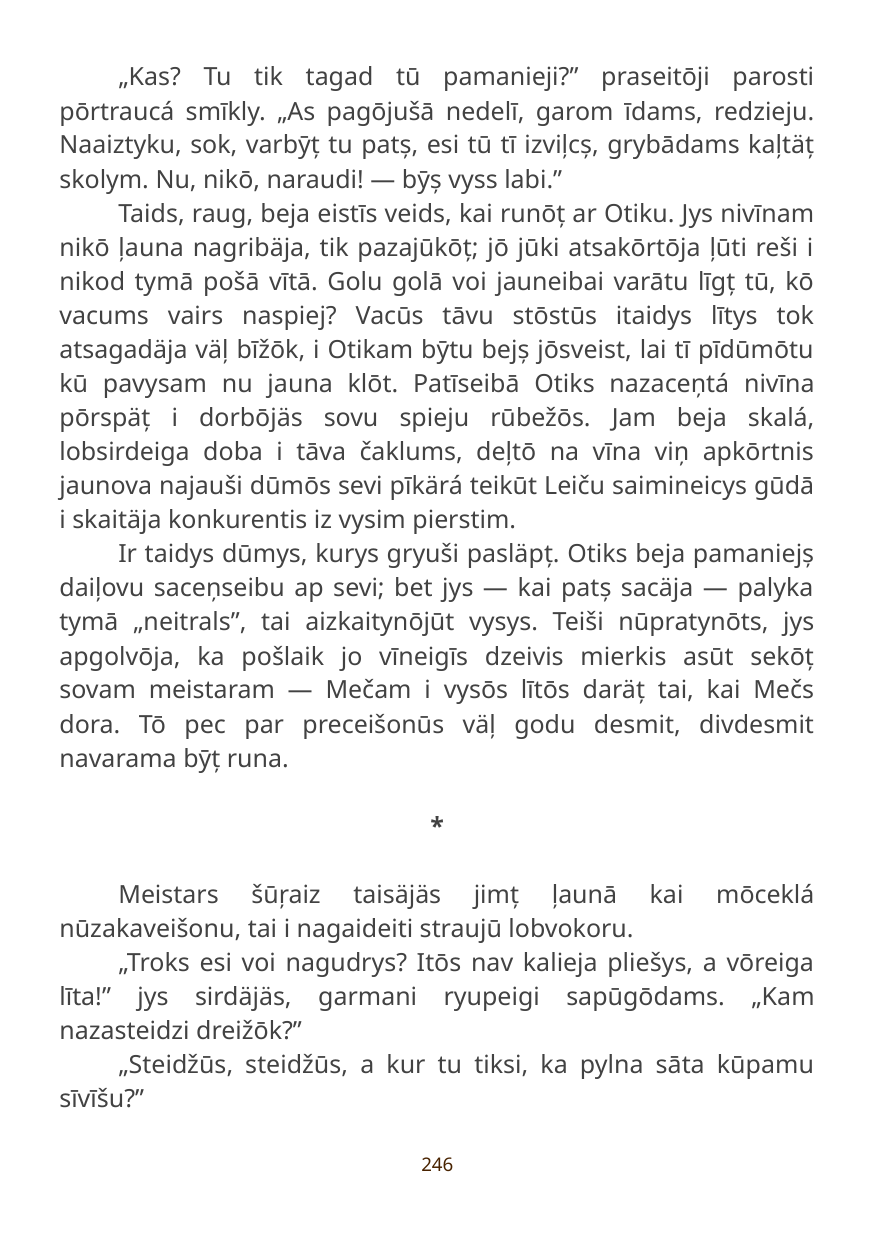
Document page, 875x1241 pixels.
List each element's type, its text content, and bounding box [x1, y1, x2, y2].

text „Troks esi voi nagudrys? Itōs nav kalieja pliešys, a vōreiga līta!” jys sirdäjäs, garmani ryupeigi sapūgōdams. „Kam nazasteidzi dreižōk?” [59, 945, 815, 1047]
text Ir taidys dūmys, kurys gryuši pasläpț. Otiks beja pamaniejș daiļovu saceņseibu ap sevi; bet jys — kai patș sacäja — palyka tymā „neitrals”, tai aizkaitynōjūt vysys. Teiši nūpratynōts, jys apgolvōja, ka pošlaik jo vīneigīs dzeivis mierkis asūt sekōț sovam meistaram — Mečam i vysōs lītōs daräț tai, kai Mečs dora. Tō pec par preceišonūs väļ godu desmit, divdesmit navarama bȳț runa. [59, 536, 815, 774]
text Taids, raug, beja eistīs veids, kai runōț ar Otiku. Jys nivīnam nikō ļauna nagribäja, tik pazajūkōț; jō jūki atsakōrtōja ļūti reši i nikod tymā pošā vītā. Golu golā voi jauneibai varātu līgț tū, kō vacums vairs naspiej? Vacūs tāvu stōstūs itaidys lītys tok atsagadäja väļ bīžōk, i Otikam bȳtu bejș jōsveist, lai tī pīdūmōtu kū pavysam nu jauna klōt. Patīseibā Otiks nazaceņtá nivīna pōrspäț i dorbōjäs sovu spieju rūbežōs. Jam beja skalá, lobsirdeiga doba i tāva čaklums, deļtō na vīna viņ apkōrtnis jaunova najauši dūmōs sevi pīkärá teikūt Leiču saimineicys gūdā i skaitäja konkurentis iz vysim pierstim. [59, 195, 815, 536]
text „Steidžūs, steidžūs, a kur tu tiksi, ka pylna sāta kūpamu sīvīšu?” [59, 1047, 815, 1115]
text * [59, 808, 815, 842]
text „Kas? Tu tik tagad tū pamanieji?” praseitōji parosti pōrtraucá smīkly. „As pagōjušā nedelī, garom īdams, redzieju. Naaiztyku, sok, varbȳț tu patș, esi tū tī izviļcș, grybādams kaļtäț skolym. Nu, nikō, naraudi! — bȳș vyss labi.” [59, 59, 815, 195]
text Meistars šūŗaiz taisäjäs jimț ļaunā kai mōceklá nūzakaveišonu, tai i nagaideiti straujū lobvokoru. [59, 877, 815, 945]
